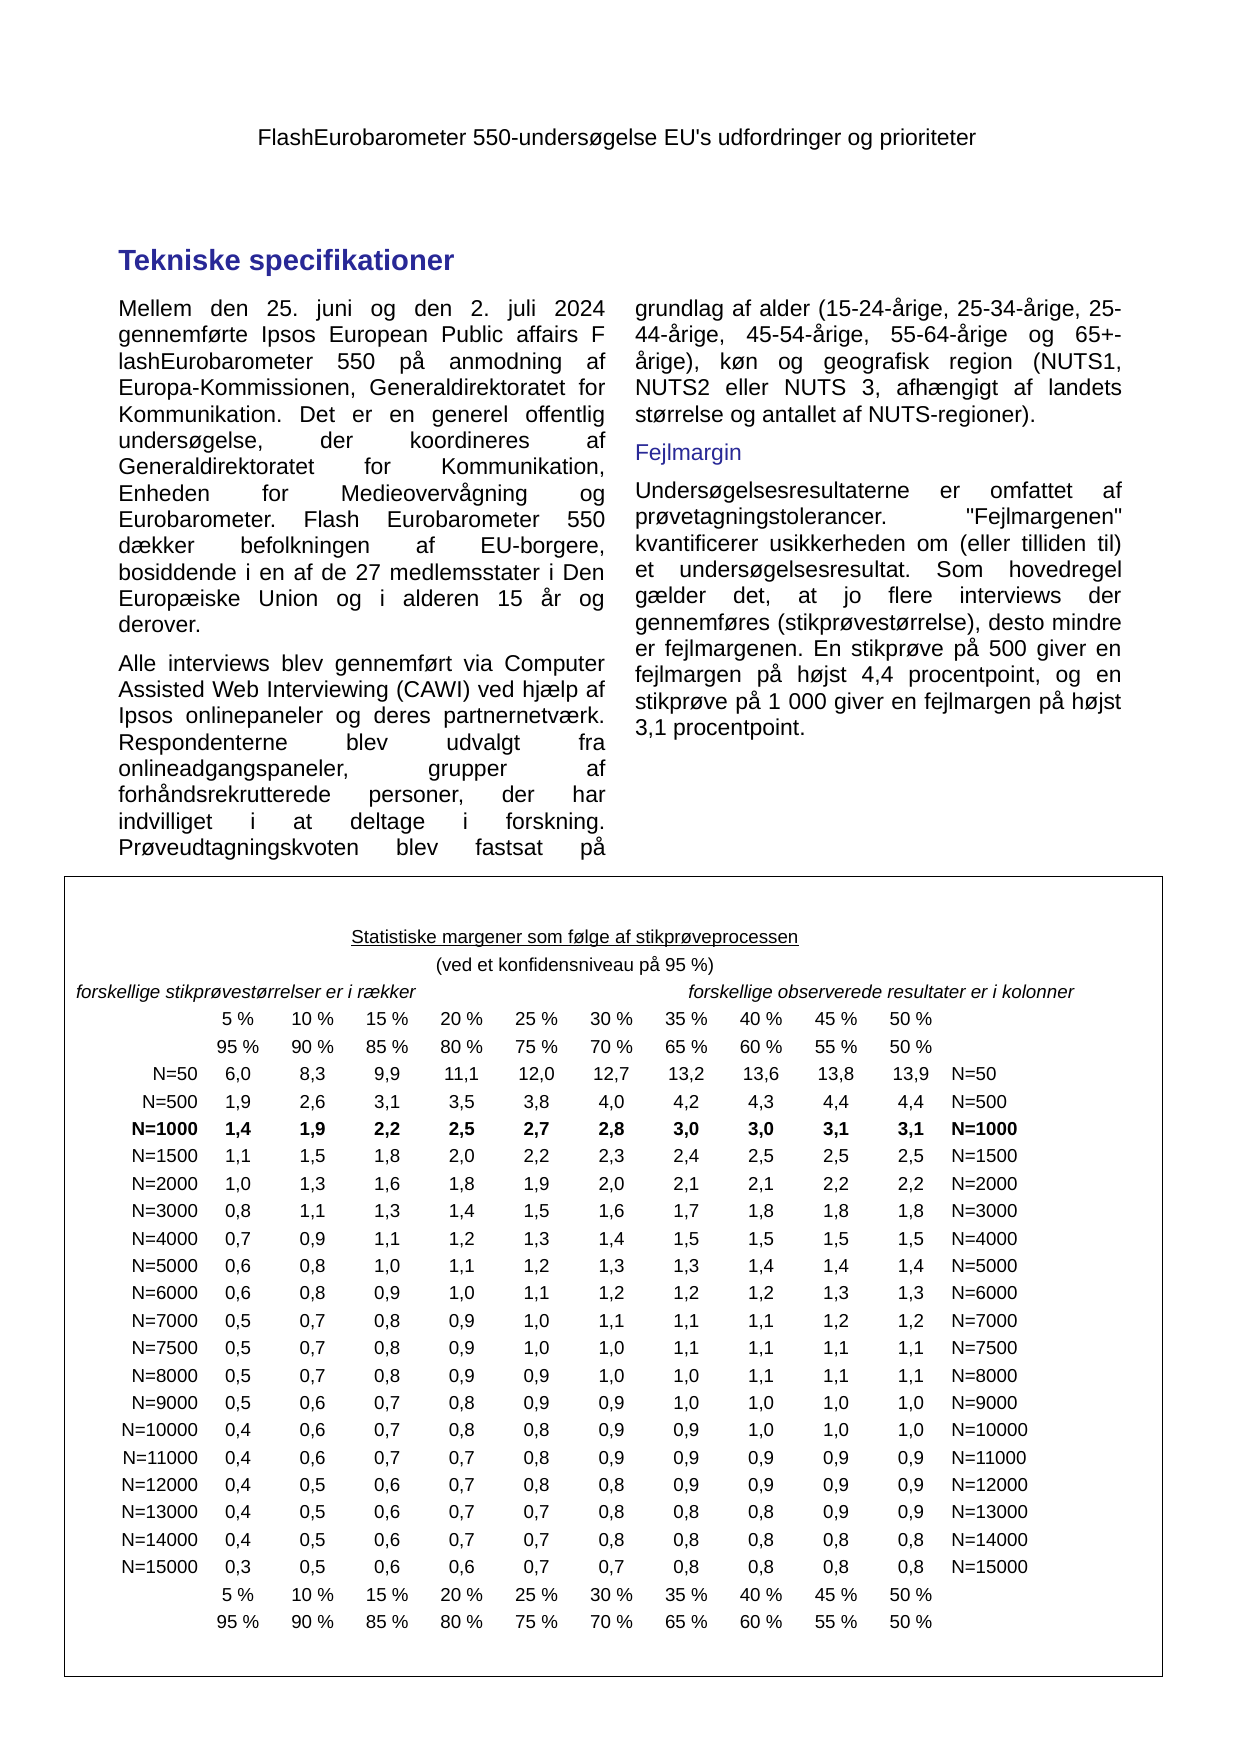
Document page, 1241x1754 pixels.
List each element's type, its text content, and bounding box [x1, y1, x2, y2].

table_cell N=1000 [73, 1115, 201, 1142]
table_cell 3,0 [649, 1115, 723, 1142]
table_cell 1,1 [724, 1307, 798, 1334]
table_cell 5 % [201, 1581, 275, 1608]
table_cell N=6000 [73, 1279, 201, 1307]
table_cell 1,1 [275, 1197, 349, 1224]
table_cell 0,9 [798, 1471, 873, 1498]
table_cell 0,8 [350, 1307, 424, 1334]
table_cell 0,7 [574, 1553, 649, 1581]
table_cell 90 % [275, 1033, 349, 1060]
table_cell 50 % [873, 1005, 948, 1033]
table_cell 0,7 [424, 1526, 499, 1553]
table_cell 20 % [424, 1581, 499, 1608]
table_cell 2,4 [649, 1142, 723, 1170]
table_cell 2,5 [424, 1115, 499, 1142]
table_cell 0,6 [424, 1553, 499, 1581]
table_cell [948, 1005, 1077, 1033]
table_cell 80 % [424, 1033, 499, 1060]
table_cell 13,9 [873, 1060, 948, 1087]
table_cell 1,4 [574, 1225, 649, 1252]
table_cell N=11000 [73, 1444, 201, 1471]
table_cell 0,9 [649, 1444, 723, 1471]
table_cell N=3000 [948, 1197, 1077, 1224]
table_cell N=15000 [948, 1553, 1077, 1581]
table_cell 3,5 [424, 1088, 499, 1115]
table_cell 2,2 [798, 1170, 873, 1197]
table_cell 5 % [201, 1005, 275, 1033]
table_cell 12,0 [499, 1060, 574, 1087]
table_cell 13,8 [798, 1060, 873, 1087]
table_cell 60 % [724, 1608, 798, 1635]
table_cell 0,4 [201, 1444, 275, 1471]
table_cell 0,7 [350, 1444, 424, 1471]
table_cell 1,3 [350, 1197, 424, 1224]
table_cell N=50 [948, 1060, 1077, 1087]
table_cell 0,6 [275, 1444, 349, 1471]
table_cell [73, 1608, 201, 1635]
table_cell 0,7 [499, 1526, 574, 1553]
table_cell N=14000 [73, 1526, 201, 1553]
table_cell N=1000 [948, 1115, 1077, 1142]
table_cell 2,5 [798, 1142, 873, 1170]
table_cell 75 % [499, 1033, 574, 1060]
table_cell N=9000 [73, 1389, 201, 1416]
table_cell 0,9 [424, 1307, 499, 1334]
table_cell 1,0 [724, 1389, 798, 1416]
table_cell 45 % [798, 1005, 873, 1033]
table_header Statistiske margener som følge af stikprøveprocessen [73, 923, 1077, 951]
table_cell 0,9 [574, 1444, 649, 1471]
table_cell N=11000 [948, 1444, 1077, 1471]
table_cell 0,7 [350, 1389, 424, 1416]
table_cell 10 % [275, 1005, 349, 1033]
table_cell 1,1 [649, 1334, 723, 1361]
table_cell 80 % [424, 1608, 499, 1635]
table_cell 1,0 [724, 1416, 798, 1444]
table_cell 1,3 [798, 1279, 873, 1307]
table_cell 4,4 [873, 1088, 948, 1115]
table_cell 0,5 [201, 1389, 275, 1416]
table_cell 0,8 [724, 1526, 798, 1553]
table_cell 95 % [201, 1033, 275, 1060]
table_cell N=14000 [948, 1526, 1077, 1553]
table_cell N=50 [73, 1060, 201, 1087]
table_cell 0,9 [649, 1471, 723, 1498]
table_cell N=7000 [73, 1307, 201, 1334]
table_cell 8,3 [275, 1060, 349, 1087]
table_cell 1,0 [350, 1252, 424, 1279]
table_cell [948, 1033, 1077, 1060]
table_cell 4,4 [798, 1088, 873, 1115]
table_cell N=6000 [948, 1279, 1077, 1307]
table_cell 1,8 [873, 1197, 948, 1224]
table_cell 0,5 [275, 1471, 349, 1498]
table_cell 0,8 [873, 1553, 948, 1581]
table_cell 13,2 [649, 1060, 723, 1087]
table_cell 0,9 [873, 1499, 948, 1526]
table_cell 25 % [499, 1005, 574, 1033]
table_cell 4,0 [574, 1088, 649, 1115]
table_cell 0,8 [873, 1526, 948, 1553]
table_cell 2,1 [649, 1170, 723, 1197]
table_cell 0,8 [499, 1471, 574, 1498]
table_cell 0,7 [424, 1499, 499, 1526]
table_cell 0,7 [499, 1553, 574, 1581]
table_cell 45 % [798, 1581, 873, 1608]
table_cell 0,5 [201, 1334, 275, 1361]
table_cell 1,2 [798, 1307, 873, 1334]
table_cell 0,9 [798, 1444, 873, 1471]
table_cell 70 % [574, 1033, 649, 1060]
table_cell 15 % [350, 1005, 424, 1033]
table_cell 0,8 [649, 1499, 723, 1526]
table_cell 55 % [798, 1608, 873, 1635]
table_cell N=13000 [948, 1499, 1077, 1526]
table_cell [73, 1005, 201, 1033]
table_cell 0,4 [201, 1499, 275, 1526]
table_cell 2,0 [424, 1142, 499, 1170]
table_cell 0,7 [201, 1225, 275, 1252]
table_cell N=7500 [73, 1334, 201, 1361]
table_cell 1,1 [350, 1225, 424, 1252]
table_cell 50 % [873, 1033, 948, 1060]
table_cell N=5000 [73, 1252, 201, 1279]
table_cell 0,8 [275, 1252, 349, 1279]
table_cell 0,9 [798, 1499, 873, 1526]
table_cell N=9000 [948, 1389, 1077, 1416]
table_cell 1,0 [873, 1389, 948, 1416]
table_cell 0,9 [424, 1334, 499, 1361]
table_cell 3,1 [873, 1115, 948, 1142]
table_cell 50 % [873, 1581, 948, 1608]
table_cell 1,7 [649, 1197, 723, 1224]
table_cell 40 % [724, 1581, 798, 1608]
table_cell 0,4 [201, 1471, 275, 1498]
table_cell N=12000 [73, 1471, 201, 1498]
table_cell 0,4 [201, 1416, 275, 1444]
table_cell [73, 1581, 201, 1608]
table_cell 0,8 [350, 1361, 424, 1389]
table_cell 65 % [649, 1033, 723, 1060]
table_cell 0,8 [424, 1416, 499, 1444]
table_cell N=500 [73, 1088, 201, 1115]
table_cell 0,5 [275, 1499, 349, 1526]
table_cell 1,1 [798, 1334, 873, 1361]
table_cell 2,6 [275, 1088, 349, 1115]
table_cell N=2000 [948, 1170, 1077, 1197]
table_cell 1,8 [424, 1170, 499, 1197]
table_cell 1,0 [424, 1279, 499, 1307]
table_cell 0,9 [499, 1361, 574, 1389]
table_cell 35 % [649, 1581, 723, 1608]
table_cell 3,8 [499, 1088, 574, 1115]
table_cell 0,8 [649, 1526, 723, 1553]
table_cell 0,9 [724, 1471, 798, 1498]
table_cell 10 % [275, 1581, 349, 1608]
table_cell 0,9 [350, 1279, 424, 1307]
table_cell 3,0 [724, 1115, 798, 1142]
table_cell 0,7 [275, 1361, 349, 1389]
table_cell 0,7 [350, 1416, 424, 1444]
table_cell 1,0 [649, 1389, 723, 1416]
table_cell 25 % [499, 1581, 574, 1608]
text grundlag af alder (15-24-årige, 25-34-årige, 25-44-årige, 45-54-årige, 55-64-årige og 65+-årige), køn og geografisk region (NUTS1, NUTS2 eller NUTS 3, afhængigt af landets størrelse og antallet af NUTS-regioner). [635, 295, 1122, 427]
table_cell 1,3 [275, 1170, 349, 1197]
table_cell 1,4 [724, 1252, 798, 1279]
table_cell N=4000 [73, 1225, 201, 1252]
table_cell 60 % [724, 1033, 798, 1060]
table_cell 1,3 [873, 1279, 948, 1307]
table_cell 1,0 [798, 1389, 873, 1416]
table_cell forskellige observerede resultater er i kolonner [649, 978, 1077, 1005]
table_cell 1,5 [649, 1225, 723, 1252]
table_cell 1,6 [574, 1197, 649, 1224]
table_cell 1,8 [724, 1197, 798, 1224]
table_cell N=12000 [948, 1471, 1077, 1498]
table_cell 1,0 [499, 1334, 574, 1361]
table_cell 85 % [350, 1608, 424, 1635]
table_cell 0,3 [201, 1553, 275, 1581]
table_cell 0,8 [724, 1553, 798, 1581]
table_cell 1,1 [499, 1279, 574, 1307]
table_cell 1,5 [798, 1225, 873, 1252]
table_cell 15 % [350, 1581, 424, 1608]
table_cell 0,7 [499, 1499, 574, 1526]
table_cell 0,7 [424, 1471, 499, 1498]
table_cell 1,2 [649, 1279, 723, 1307]
table_cell 0,9 [873, 1444, 948, 1471]
table_cell 0,5 [201, 1361, 275, 1389]
table_cell 1,2 [873, 1307, 948, 1334]
table_cell 95 % [201, 1608, 275, 1635]
table_cell N=500 [948, 1088, 1077, 1115]
table_cell 4,2 [649, 1088, 723, 1115]
table_cell 0,6 [350, 1471, 424, 1498]
table_cell 55 % [798, 1033, 873, 1060]
table_cell 1,1 [798, 1361, 873, 1389]
table_cell 2,2 [873, 1170, 948, 1197]
text Fejlmargin [635, 439, 1122, 465]
table_cell 1,3 [574, 1252, 649, 1279]
table_cell [948, 1608, 1077, 1635]
table_cell 1,5 [873, 1225, 948, 1252]
table_cell 0,8 [798, 1526, 873, 1553]
table_cell 0,9 [649, 1416, 723, 1444]
table_cell 0,5 [275, 1526, 349, 1553]
table_cell 0,9 [724, 1444, 798, 1471]
table_cell 0,6 [350, 1526, 424, 1553]
table_cell 1,0 [201, 1170, 275, 1197]
table_cell N=8000 [948, 1361, 1077, 1389]
table_cell 1,5 [724, 1225, 798, 1252]
table_cell 0,8 [201, 1197, 275, 1224]
table_cell 2,3 [574, 1142, 649, 1170]
table_cell 1,0 [574, 1361, 649, 1389]
table_cell 40 % [724, 1005, 798, 1033]
table_cell 1,9 [275, 1115, 349, 1142]
table_cell 2,7 [499, 1115, 574, 1142]
table_cell 0,8 [499, 1444, 574, 1471]
table_cell 85 % [350, 1033, 424, 1060]
text Mellem den 25. juni og den 2. juli 2024 gennemførte Ipsos European Public affairs F lashEurobarometer 550 på anmodning af Europa-Kommissionen, Generaldirektoratet for Kommunikation. Det er en generel offentlig undersøgelse, der koordineres af Generaldirektoratet for Kommunikation, Enheden for Medieovervågning og Eurobarometer. Flash Eurobarometer 550 dækker befolkningen af EU-borgere, bosiddende i en af de 27 medlemsstater i Den Europæiske Union og i alderen 15 år og derover. [118, 295, 605, 638]
table_cell 1,1 [649, 1307, 723, 1334]
table_cell (ved et konfidensniveau på 95 %) [73, 951, 1077, 978]
table_cell 3,1 [350, 1088, 424, 1115]
table_cell 1,1 [574, 1307, 649, 1334]
table_cell 0,9 [873, 1471, 948, 1498]
table_cell forskellige stikprøvestørrelser er i rækker [73, 978, 499, 1005]
table_cell 0,8 [649, 1553, 723, 1581]
table_cell 1,2 [574, 1279, 649, 1307]
table_cell 0,7 [424, 1444, 499, 1471]
table_cell 0,6 [275, 1416, 349, 1444]
text [65, 877, 1162, 1676]
table_cell 0,9 [275, 1225, 349, 1252]
table_cell 30 % [574, 1005, 649, 1033]
table_cell 0,8 [350, 1334, 424, 1361]
table_cell 3,1 [798, 1115, 873, 1142]
table_cell 1,0 [574, 1334, 649, 1361]
table_cell 2,2 [350, 1115, 424, 1142]
table_cell 1,0 [649, 1361, 723, 1389]
table_cell 0,8 [574, 1499, 649, 1526]
table_cell 2,2 [499, 1142, 574, 1170]
table_cell 9,9 [350, 1060, 424, 1087]
table_cell 1,8 [350, 1142, 424, 1170]
table_cell 1,2 [424, 1225, 499, 1252]
table_cell 0,8 [499, 1416, 574, 1444]
table_cell 1,1 [873, 1334, 948, 1361]
table_cell 0,6 [350, 1553, 424, 1581]
text Alle interviews blev gennemført via Computer Assisted Web Interviewing (CAWI) ved hjælp af Ipsos onlinepaneler og deres partnernetværk. Respondenterne blev udvalgt fra onlineadgangspaneler, grupper af forhåndsrekrutterede personer, der har indvilliget i at deltage i forskning. Prøveudtagningskvoten blev fastsat på [118, 649, 605, 860]
subtitle Tekniske specifikationer [118, 243, 1122, 277]
table_cell 2,0 [574, 1170, 649, 1197]
table_cell 35 % [649, 1005, 723, 1033]
table_cell 2,1 [724, 1170, 798, 1197]
table_cell 0,6 [350, 1499, 424, 1526]
table_cell 0,5 [201, 1307, 275, 1334]
table_cell N=8000 [73, 1361, 201, 1389]
table_cell 13,6 [724, 1060, 798, 1087]
table_cell 1,4 [873, 1252, 948, 1279]
table_cell 1,4 [424, 1197, 499, 1224]
table_cell 1,0 [798, 1416, 873, 1444]
table_cell N=4000 [948, 1225, 1077, 1252]
table_cell 1,1 [724, 1361, 798, 1389]
table_cell 1,2 [499, 1252, 574, 1279]
table_cell 6,0 [201, 1060, 275, 1087]
table_cell N=3000 [73, 1197, 201, 1224]
table_cell 90 % [275, 1608, 349, 1635]
table_cell 0,8 [275, 1279, 349, 1307]
text Undersøgelsesresultaterne er omfattet af prøvetagningstolerancer. "Fejlmargenen" kvantificerer usikkerheden om (eller tilliden til) et undersøgelsesresultat. Som hovedregel gælder det, at jo flere interviews der gennemføres (stikprøvestørrelse), desto mindre er fejlmargenen. En stikprøve på 500 giver en fejlmargen på højst 4,4 procentpoint, og en stikprøve på 1 000 giver en fejlmargen på højst 3,1 procentpoint. [635, 477, 1122, 741]
table_cell [948, 1581, 1077, 1608]
table_cell 0,6 [201, 1279, 275, 1307]
table_cell N=7500 [948, 1334, 1077, 1361]
table_cell 0,6 [201, 1252, 275, 1279]
table_cell 0,7 [275, 1307, 349, 1334]
table_cell 1,0 [499, 1307, 574, 1334]
table_cell 1,9 [499, 1170, 574, 1197]
table_cell 12,7 [574, 1060, 649, 1087]
table_cell [499, 978, 574, 1005]
table_cell 2,8 [574, 1115, 649, 1142]
table_cell 1,0 [873, 1416, 948, 1444]
table_cell 1,4 [798, 1252, 873, 1279]
table_cell 1,5 [275, 1142, 349, 1170]
table_cell N=1500 [948, 1142, 1077, 1170]
table_cell 0,9 [574, 1416, 649, 1444]
table_cell 0,7 [275, 1334, 349, 1361]
table_cell 1,2 [724, 1279, 798, 1307]
table_cell 0,6 [275, 1389, 349, 1416]
table_cell 1,4 [201, 1115, 275, 1142]
table_cell N=10000 [948, 1416, 1077, 1444]
table_cell 2,5 [724, 1142, 798, 1170]
table_cell 0,9 [499, 1389, 574, 1416]
table_cell 1,1 [724, 1334, 798, 1361]
table_cell N=5000 [948, 1252, 1077, 1279]
table_cell [73, 1033, 201, 1060]
table_cell 1,8 [798, 1197, 873, 1224]
table_cell 0,8 [574, 1471, 649, 1498]
table_cell N=13000 [73, 1499, 201, 1526]
table_cell N=10000 [73, 1416, 201, 1444]
table_cell 1,1 [873, 1361, 948, 1389]
table_cell 0,9 [424, 1361, 499, 1389]
table_cell 4,3 [724, 1088, 798, 1115]
table_cell 30 % [574, 1581, 649, 1608]
table_cell N=7000 [948, 1307, 1077, 1334]
table_cell 1,3 [649, 1252, 723, 1279]
table_cell 0,9 [574, 1389, 649, 1416]
table_cell 0,8 [724, 1499, 798, 1526]
table_cell 1,6 [350, 1170, 424, 1197]
table_cell 1,5 [499, 1197, 574, 1224]
table_cell 11,1 [424, 1060, 499, 1087]
table_cell 0,8 [574, 1526, 649, 1553]
table_cell [574, 978, 649, 1005]
table_cell N=2000 [73, 1170, 201, 1197]
table_cell 0,4 [201, 1526, 275, 1553]
table_cell 0,8 [424, 1389, 499, 1416]
table_cell 70 % [574, 1608, 649, 1635]
table_cell 0,5 [275, 1553, 349, 1581]
table_cell N=15000 [73, 1553, 201, 1581]
table_cell 20 % [424, 1005, 499, 1033]
table_cell 1,1 [201, 1142, 275, 1170]
table_cell 75 % [499, 1608, 574, 1635]
table_cell 2,5 [873, 1142, 948, 1170]
table_cell N=1500 [73, 1142, 201, 1170]
table_cell 0,8 [798, 1553, 873, 1581]
table_cell 50 % [873, 1608, 948, 1635]
table_cell 1,3 [499, 1225, 574, 1252]
table_cell 65 % [649, 1608, 723, 1635]
table_cell 1,9 [201, 1088, 275, 1115]
table_cell 1,1 [424, 1252, 499, 1279]
